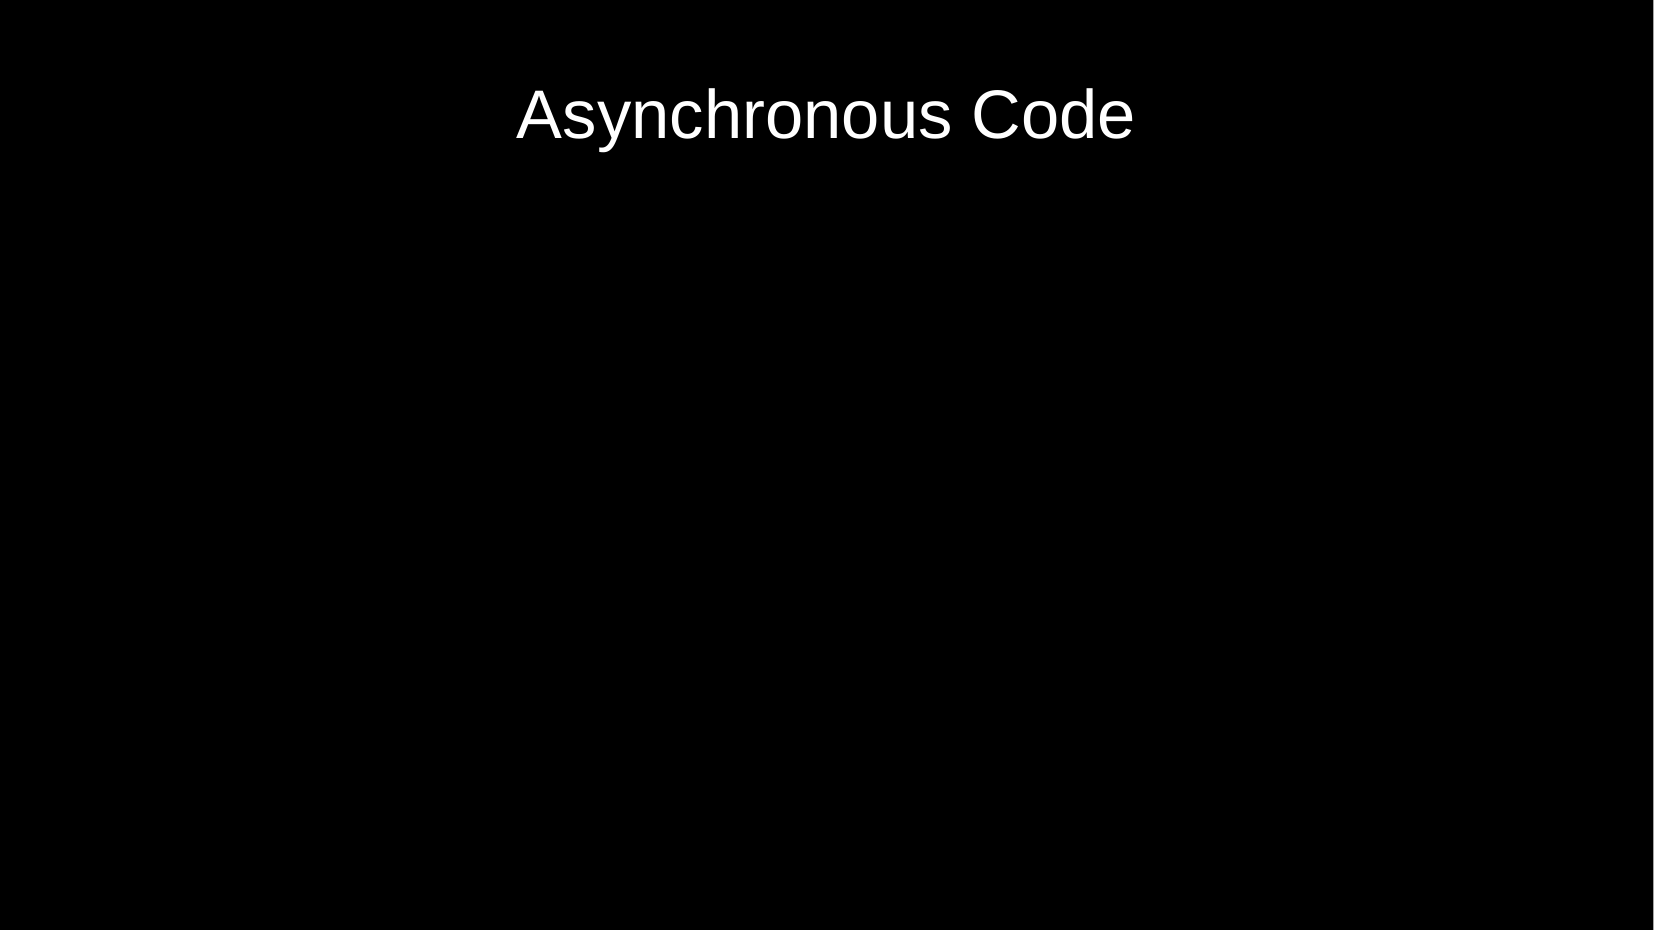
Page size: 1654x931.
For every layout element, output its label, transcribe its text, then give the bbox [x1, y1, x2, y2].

title Asynchronous Code [82, 37, 1571, 193]
